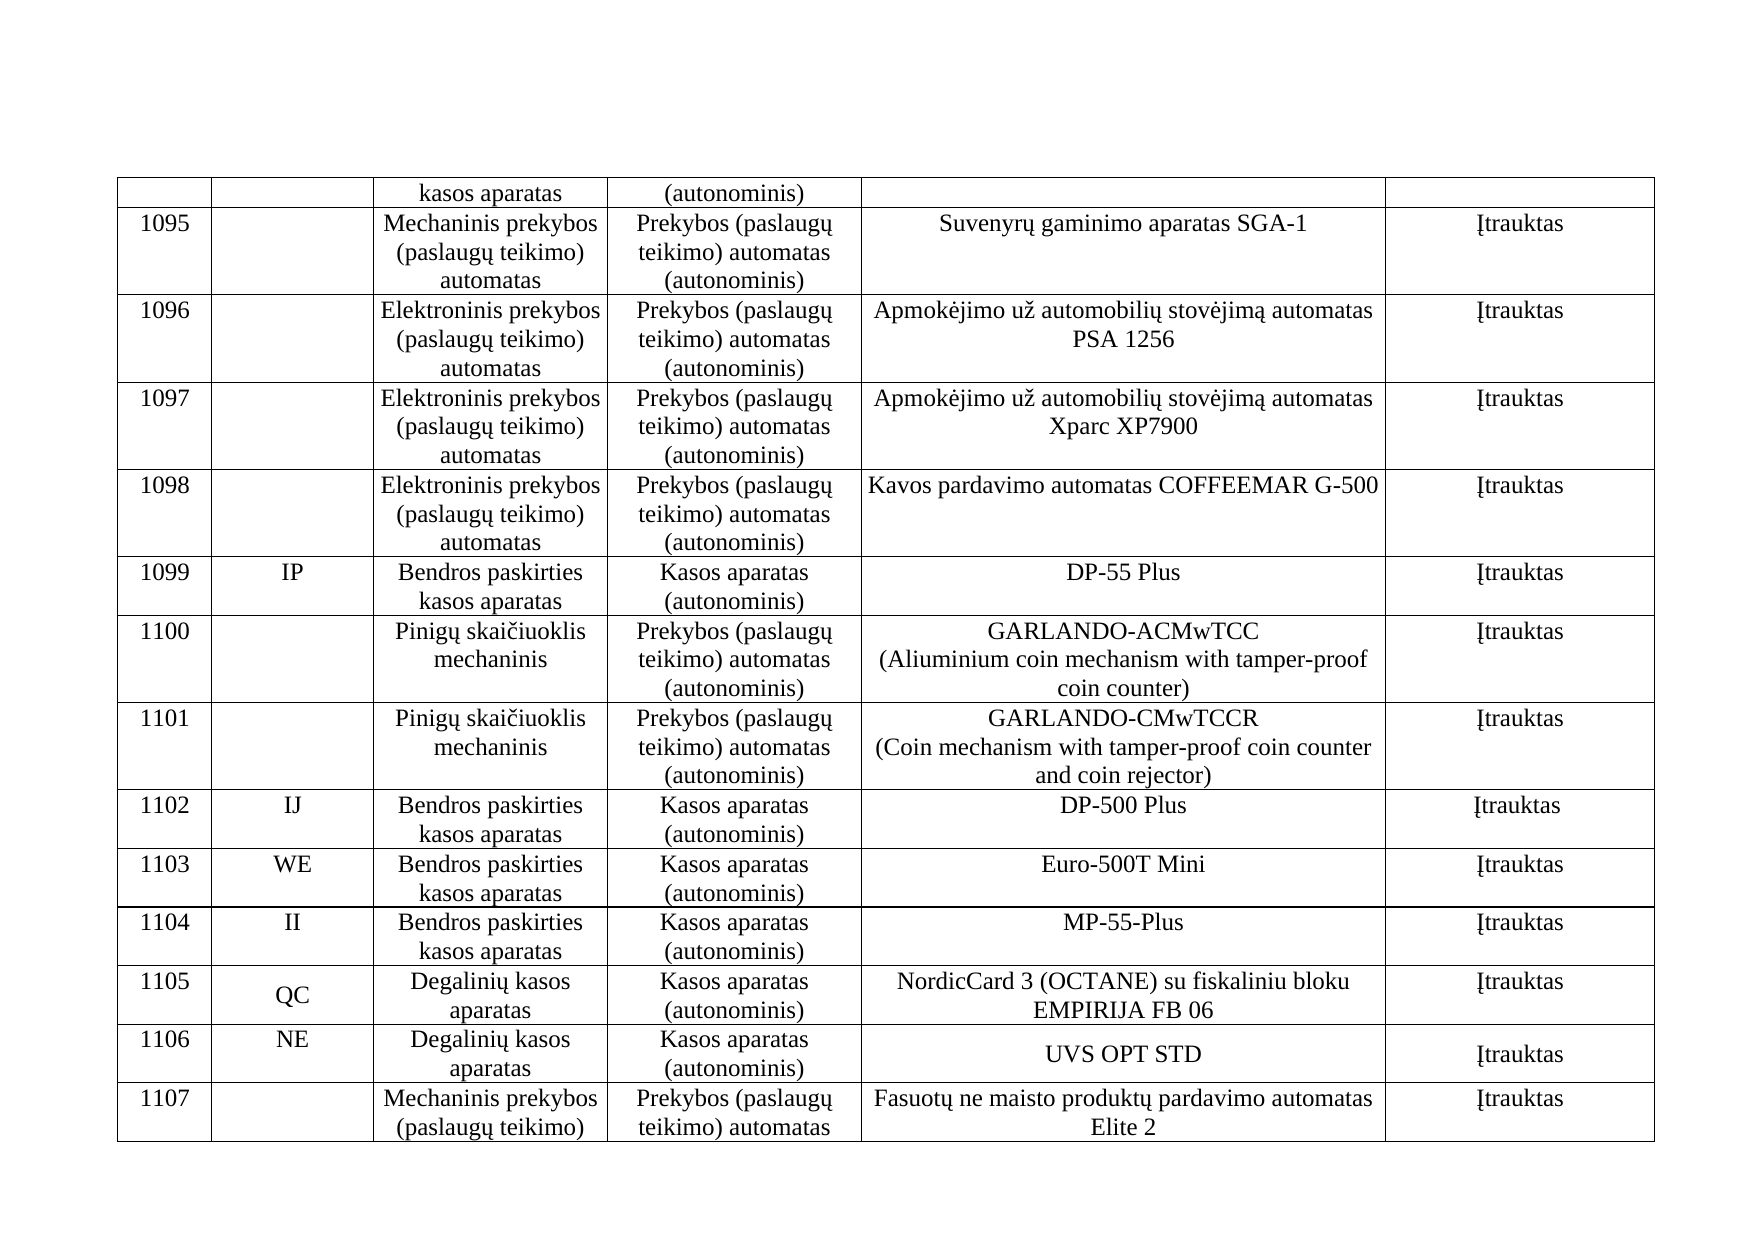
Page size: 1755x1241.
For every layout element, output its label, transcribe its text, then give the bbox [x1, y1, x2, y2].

table_cell Kasos aparatas (autonominis) [608, 557, 861, 615]
table_cell NordicCard 3 (OCTANE) su fiskaliniu bloku EMPIRIJA FB 06 [862, 966, 1385, 1023]
table_cell Degalinių kasos aparatas [374, 1025, 607, 1082]
table_cell [212, 178, 373, 207]
table_cell UVS OPT STD [862, 1025, 1385, 1082]
table_cell Bendros paskirties kasos aparatas [374, 908, 607, 965]
table_cell Bendros paskirties kasos aparatas [374, 790, 607, 848]
table_cell Fasuotų ne maisto produktų pardavimo automatas Elite 2 [862, 1083, 1385, 1141]
table_cell Bendros paskirties kasos aparatas [374, 557, 607, 615]
table_cell NE [212, 1025, 373, 1082]
table_cell Įtrauktas [1386, 703, 1654, 789]
table_cell Įtrauktas [1386, 908, 1654, 965]
table_cell 1100 [118, 616, 211, 702]
table_cell Kasos aparatas (autonominis) [608, 790, 861, 848]
table_cell [212, 470, 373, 556]
table_cell IP [212, 557, 373, 615]
table_cell Prekybos (paslaugų teikimo) automatas (autonominis) [608, 208, 861, 294]
table_cell MP-55-Plus [862, 908, 1385, 965]
table_cell 1106 [118, 1025, 211, 1082]
table_cell WE [212, 849, 373, 906]
table_cell [118, 178, 211, 207]
table_cell Įtrauktas [1386, 557, 1654, 615]
table_cell IJ [212, 790, 373, 848]
table_cell 1107 [118, 1083, 211, 1141]
table_cell Kasos aparatas (autonominis) [608, 1025, 861, 1082]
table_cell [862, 178, 1385, 207]
table_cell Įtrauktas [1386, 849, 1654, 906]
table_cell 1103 [118, 849, 211, 906]
table_cell 1097 [118, 383, 211, 469]
table_cell Įtrauktas [1386, 383, 1654, 469]
table_cell Įtrauktas [1386, 966, 1654, 1023]
table_cell Įtrauktas [1386, 470, 1654, 556]
table_cell 1096 [118, 295, 211, 382]
table_cell [212, 383, 373, 469]
table_cell Prekybos (paslaugų teikimo) automatas (autonominis) [608, 703, 861, 789]
table_cell Prekybos (paslaugų teikimo) automatas (autonominis) [608, 383, 861, 469]
table_cell Suvenyrų gaminimo aparatas SGA-1 [862, 208, 1385, 294]
table_cell Elektroninis prekybos (paslaugų teikimo) automatas [374, 383, 607, 469]
table_cell Prekybos (paslaugų teikimo) automatas [608, 1083, 861, 1141]
table_cell GARLANDO-CMwTCCR (Coin mechanism with tamper-proof coin counter and coin rejector) [862, 703, 1385, 789]
table_cell [212, 1083, 373, 1141]
table_cell Prekybos (paslaugų teikimo) automatas (autonominis) [608, 616, 861, 702]
table_cell Įtrauktas [1386, 1083, 1654, 1141]
table_cell Kavos pardavimo automatas COFFEEMAR G-500 [862, 470, 1385, 556]
table_cell [212, 208, 373, 294]
table_cell 1095 [118, 208, 211, 294]
table_cell [212, 703, 373, 789]
table_cell [1386, 178, 1654, 207]
table_cell [212, 295, 373, 382]
table_cell Elektroninis prekybos (paslaugų teikimo) automatas [374, 470, 607, 556]
table_cell DP-500 Plus [862, 790, 1385, 848]
table_cell Prekybos (paslaugų teikimo) automatas (autonominis) [608, 295, 861, 382]
table_cell QC [212, 966, 373, 1023]
table_cell DP-55 Plus [862, 557, 1385, 615]
table_cell 1102 [118, 790, 211, 848]
table_cell Įtrauktas [1386, 295, 1654, 382]
table_cell Pinigų skaičiuoklis mechaninis [374, 616, 607, 702]
table_cell 1099 [118, 557, 211, 615]
table_cell Mechaninis prekybos (paslaugų teikimo) automatas [374, 208, 607, 294]
table_cell [212, 616, 373, 702]
table_cell 1098 [118, 470, 211, 556]
table_cell GARLANDO-ACMwTCC (Aliuminium coin mechanism with tamper-proof coin counter) [862, 616, 1385, 702]
table_cell Įtrauktas [1386, 616, 1654, 702]
table_cell Apmokėjimo už automobilių stovėjimą automatas Xparc XP7900 [862, 383, 1385, 469]
table_cell 1104 [118, 908, 211, 965]
table_cell 1105 [118, 966, 211, 1023]
table_cell (autonominis) [608, 178, 861, 207]
table_cell Kasos aparatas (autonominis) [608, 908, 861, 965]
table_cell Degalinių kasos aparatas [374, 966, 607, 1023]
table_cell 1101 [118, 703, 211, 789]
table_cell Kasos aparatas (autonominis) [608, 849, 861, 906]
table_cell Mechaninis prekybos (paslaugų teikimo) [374, 1083, 607, 1141]
table_cell Prekybos (paslaugų teikimo) automatas (autonominis) [608, 470, 861, 556]
table_cell II [212, 908, 373, 965]
table_cell Apmokėjimo už automobilių stovėjimą automatas PSA 1256 [862, 295, 1385, 382]
table_cell Įtrauktas [1386, 790, 1654, 848]
table_cell kasos aparatas [374, 178, 607, 207]
table_cell Kasos aparatas (autonominis) [608, 966, 861, 1023]
table_cell Bendros paskirties kasos aparatas [374, 849, 607, 906]
table_cell Pinigų skaičiuoklis mechaninis [374, 703, 607, 789]
table_cell Įtrauktas [1386, 208, 1654, 294]
table_cell Elektroninis prekybos (paslaugų teikimo) automatas [374, 295, 607, 382]
table_cell Įtrauktas [1386, 1025, 1654, 1082]
table_cell Euro-500T Mini [862, 849, 1385, 906]
